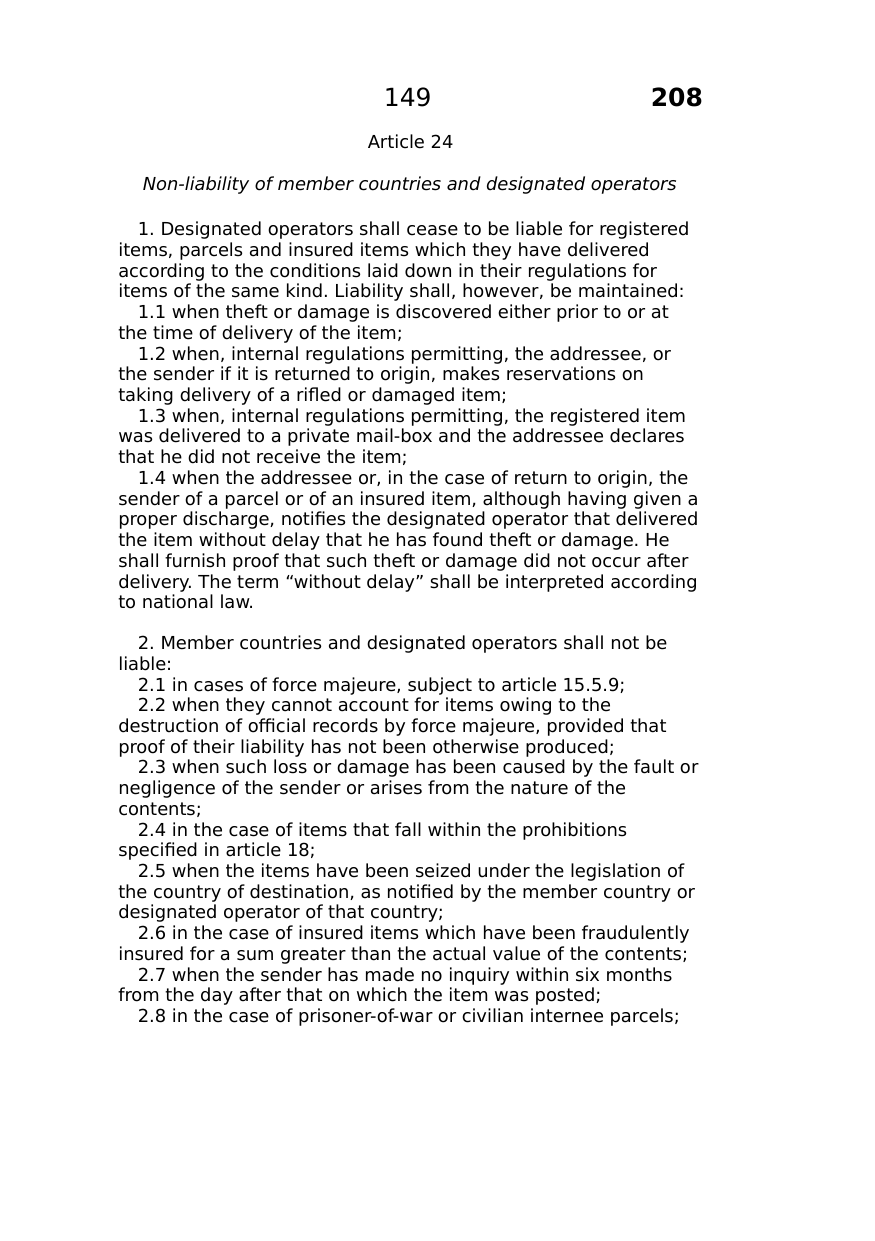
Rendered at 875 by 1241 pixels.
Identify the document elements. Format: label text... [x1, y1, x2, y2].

text 2.3 when such loss or damage has been caused by the fault or negligence of the sender or arises from the nature of the contents; [118, 757, 703, 819]
text 2.7 when the sender has made no inquiry within six months from the day after that on which the item was posted; [118, 964, 703, 1006]
text 2.5 when the items have been seized under the legislation of the country of destination, as notified by the member country or designated operator of that country; [118, 861, 703, 923]
text 2.8 in the case of prisoner-of-war or civilian internee parcels; [118, 1006, 703, 1027]
text 1.2 when, internal regulations permitting, the addressee, or the sender if it is returned to origin, makes reservations on taking delivery of a rifled or damaged item; [118, 343, 703, 406]
text 1. Designated operators shall cease to be liable for registered items, parcels and insured items which they have delivered according to the conditions laid down in their regulations for items of the same kind. Liability shall, however, be maintained: [118, 219, 703, 302]
text 1.1 when theft or damage is discovered either prior to or at the time of delivery of the item; [118, 302, 703, 343]
subtitle Article 24 Non-liability of member countries and designated operators [118, 132, 703, 194]
text 2.6 in the case of insured items which have been fraudulently insured for a sum greater than the actual value of the contents; [118, 923, 703, 964]
text 1.4 when the addressee or, in the case of return to origin, the sender of a parcel or of an insured item, although having given a proper discharge, notifies the designated operator that delivered the item without delay that he has found theft or damage. He shall furnish proof that such theft or damage did not occur after delivery. The term “without delay” shall be interpreted according to national law. [118, 468, 703, 613]
text 2.1 in cases of force majeure, subject to article 15.5.9; [118, 674, 703, 695]
text 2.2 when they cannot account for items owing to the destruction of official records by force majeure, provided that proof of their liability has not been otherwise produced; [118, 695, 703, 757]
text 2. Member countries and designated operators shall not be liable: [118, 633, 703, 674]
text 1.3 when, internal regulations permitting, the registered item was delivered to a private mail-box and the addressee declares that he did not receive the item; [118, 406, 703, 468]
text 2.4 in the case of items that fall within the prohibitions specified in article 18; [118, 819, 703, 861]
